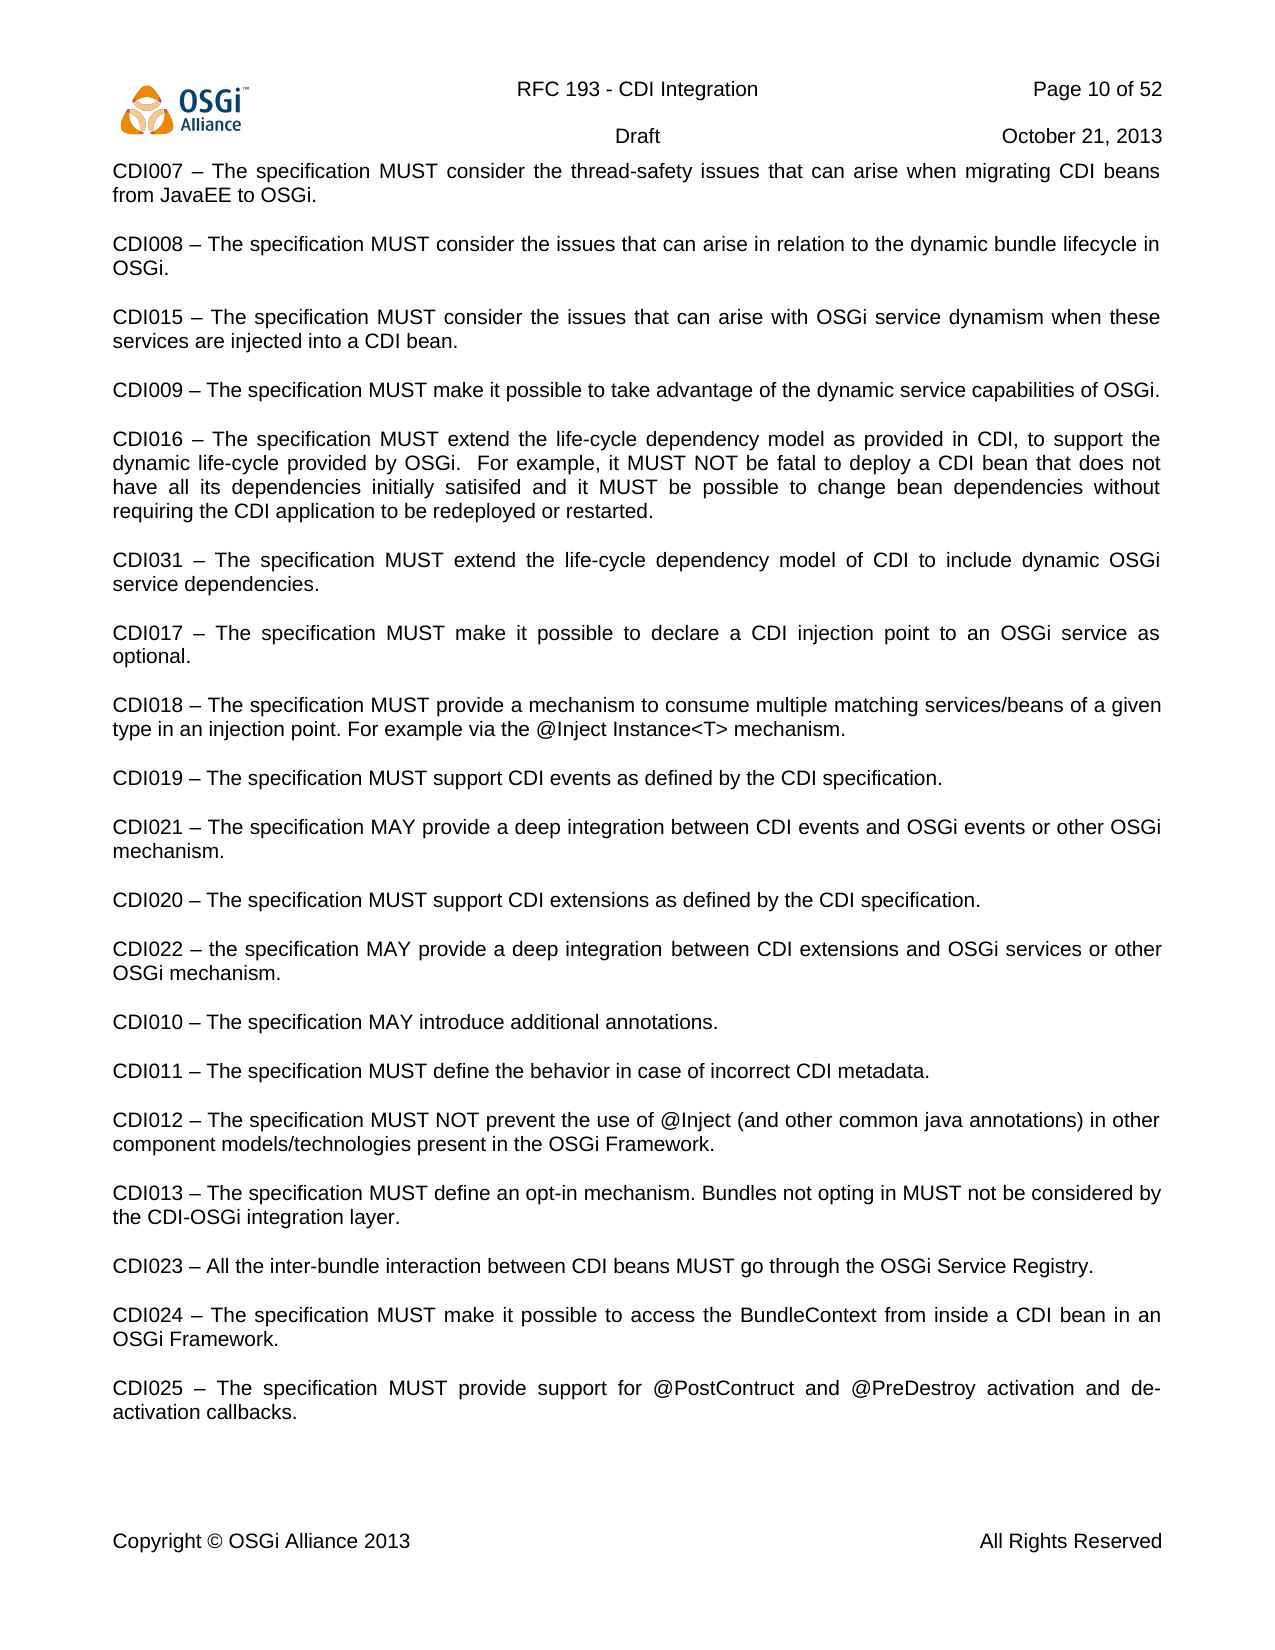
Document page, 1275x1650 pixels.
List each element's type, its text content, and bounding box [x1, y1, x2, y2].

text CDI025 – The specification MUST provide support for @PostContruct and @PreDestroy activation and de-activation callbacks. [112, 1376, 1162, 1423]
text CDI022 – the specification MAY provide a deep integration between CDI extensions and OSGi services or other OSGi mechanism. [112, 937, 1162, 985]
text CDI024 – The specification MUST make it possible to access the BundleContext from inside a CDI bean in an OSGi Framework. [112, 1303, 1162, 1351]
text CDI019 – The specification MUST support CDI events as defined by the CDI specification. [112, 766, 1162, 790]
text CDI023 – All the inter-bundle interaction between CDI beans MUST go through the OSGi Service Registry. [112, 1254, 1162, 1278]
text CDI016 – The specification MUST extend the life-cycle dependency model as provided in CDI, to support the dynamic life-cycle provided by OSGi. For example, it MUST NOT be fatal to deploy a CDI bean that does not have all its dependencies initially satisifed and it MUST be possible to change bean dependencies without requiring the CDI application to be redeployed or restarted. [112, 427, 1162, 522]
text CDI015 – The specification MUST consider the issues that can arise with OSGi service dynamism when these services are injected into a CDI bean. [112, 305, 1162, 353]
text CDI011 – The specification MUST define the behavior in case of incorrect CDI metadata. [112, 1059, 1162, 1083]
picture [113, 78, 257, 142]
text CDI013 – The specification MUST define an opt-in mechanism. Bundles not opting in MUST not be considered by the CDI-OSGi integration layer. [112, 1181, 1162, 1229]
text CDI031 – The specification MUST extend the life-cycle dependency model of CDI to include dynamic OSGi service dependencies. [112, 547, 1162, 595]
text CDI009 – The specification MUST make it possible to take advantage of the dynamic service capabilities of OSGi. [112, 378, 1162, 402]
text CDI010 – The specification MAY introduce additional annotations. [112, 1010, 1162, 1034]
text CDI012 – The specification MUST NOT prevent the use of @Inject (and other common java annotations) in other component models/technologies present in the OSGi Framework. [112, 1108, 1162, 1156]
text CDI020 – The specification MUST support CDI extensions as defined by the CDI specification. [112, 888, 1162, 912]
text CDI018 – The specification MUST provide a mechanism to consume multiple matching services/beans of a given type in an injection point. For example via the @Inject Instance<T> mechanism. [112, 693, 1162, 741]
text CDI008 – The specification MUST consider the issues that can arise in relation to the dynamic bundle lifecycle in OSGi. [112, 232, 1162, 280]
text CDI007 – The specification MUST consider the thread-safety issues that can arise when migrating CDI beans from JavaEE to OSGi. [112, 159, 1162, 207]
text CDI021 – The specification MAY provide a deep integration between CDI events and OSGi events or other OSGi mechanism. [112, 815, 1162, 863]
text CDI017 – The specification MUST make it possible to declare a CDI injection point to an OSGi service as optional. [112, 620, 1162, 668]
